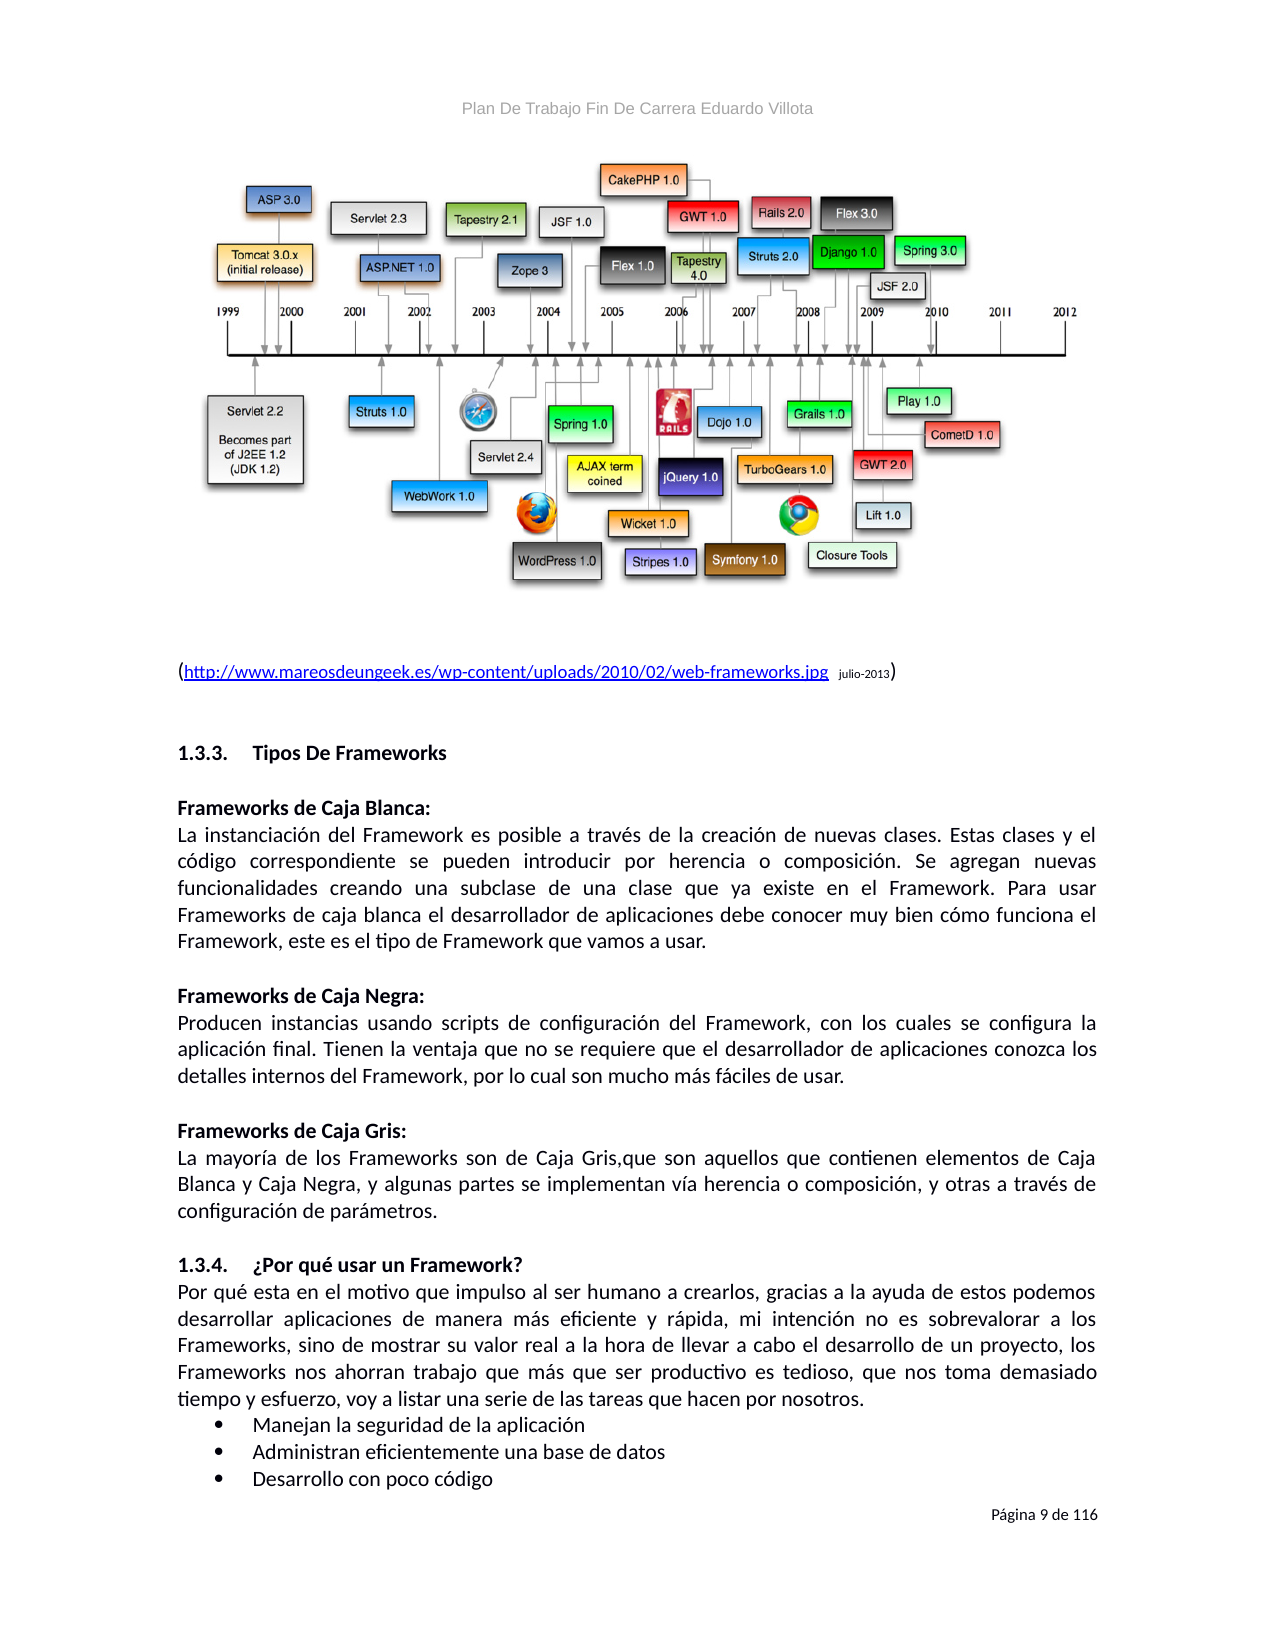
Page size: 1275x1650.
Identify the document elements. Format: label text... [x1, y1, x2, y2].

list Manejan la seguridad de la aplicación [215, 1412, 1098, 1438]
text La mayoría de los Frameworks son de Caja Gris,que son aquellos que contienen elementos de Caja Blanca y Caja Negra, y algunas partes se implementan vía herencia o composición, y otras a través de configuración de parámetros. [177, 1144, 1098, 1224]
text Frameworks de Caja Blanca: [177, 794, 1098, 821]
list Administran eficientemente una base de datos [215, 1438, 1098, 1465]
text La instanciación del Framework es posible a través de la creación de nuevas clases. Estas clases y el código correspondiente se pueden introducir por herencia o composición. Se agregan nuevas funcionalidades creando una subclase de una clase que ya existe en el Framework. Para usar Frameworks de caja blanca el desarrollador de aplicaciones debe conocer muy bien cómo funciona el Framework, este es el tipo de Framework que vamos a usar. [177, 821, 1098, 954]
picture [187, 147, 1088, 604]
text Por qué esta en el motivo que impulso al ser humano a crearlos, gracias a la ayuda de estos podemos desarrollar aplicaciones de manera más eficiente y rápida, mi intención no es sobrevalorar a los Frameworks, sino de mostrar su valor real a la hora de llevar a cabo el desarrollo de un proyecto, los Frameworks nos ahorran trabajo que más que ser productivo es tedioso, que nos toma demasiado tiempo y esfuerzo, voy a listar una serie de las tareas que hacen por nosotros. [177, 1278, 1098, 1412]
text Frameworks de Caja Negra: [177, 982, 1098, 1009]
list Tipos De Frameworks [177, 739, 1098, 766]
list Desarrollo con poco código [215, 1465, 1098, 1492]
text Producen instancias usando scripts de configuración del Framework, con los cuales se configura la aplicación final. Tienen la ventaja que no se requiere que el desarrollador de aplicaciones conozca los detalles internos del Framework, por lo cual son mucho más fáciles de usar. [177, 1009, 1098, 1089]
text Frameworks de Caja Gris: [177, 1117, 1098, 1144]
text 1.3.4. ¿Por qué usar un Framework? [177, 1252, 1098, 1278]
text (http://www.mareosdeungeek.es/wp-content/uploads/2010/02/web-frameworks.jpg julio-2013) [177, 657, 1098, 683]
